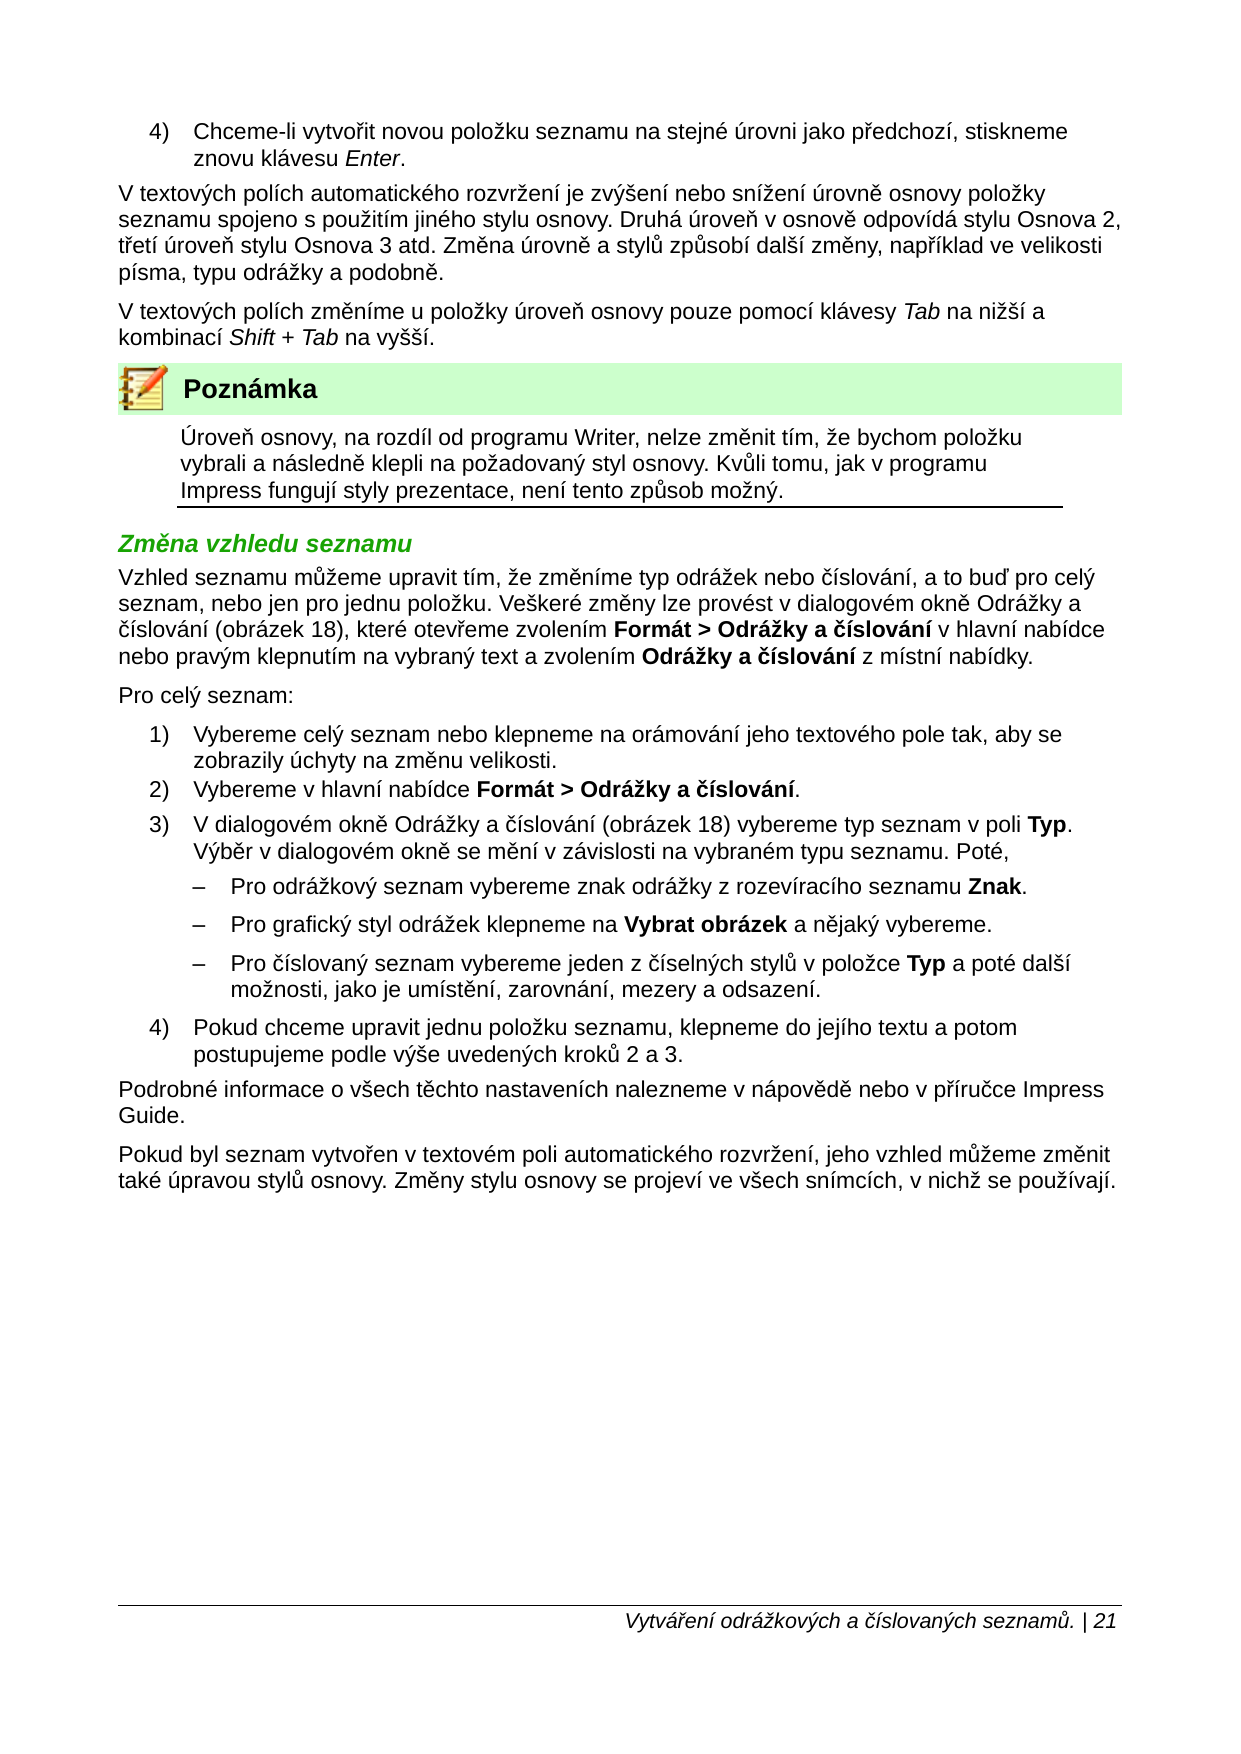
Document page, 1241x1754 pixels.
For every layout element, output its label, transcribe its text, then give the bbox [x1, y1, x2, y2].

list Pro celý seznam: [118, 682, 1122, 708]
text V textových polích automatického rozvržení je zvýšení nebo snížení úrovně osnovy položky seznamu spojeno s použitím jiného stylu osnovy. Druhá úroveň v osnově odpovídá stylu Osnova 2, třetí úroveň stylu Osnova 3 atd. Změna úrovně a stylů způsobí další změny, například ve velikosti písma, typu odrážky a podobně. [118, 180, 1122, 285]
subtitle Poznámka [118, 363, 1122, 415]
list Pokud chceme upravit jednu položku seznamu, klepneme do jejího textu a potom postupujeme podle výše uvedených kroků 2 a 3. [169, 1014, 1122, 1067]
picture [119, 363, 170, 414]
list Pro odrážkový seznam vybereme znak odrážky z rozevíracího seznamu Znak. [192, 873, 1122, 899]
text Vzhled seznamu můžeme upravit tím, že změníme typ odrážek nebo číslování, a to buď pro celý seznam, nebo jen pro jednu položku. Veškeré změny lze provést v dialogovém okně Odrážky a číslování (obrázek 18), které otevřeme zvolením Formát > Odrážky a číslování v hlavní nabídce nebo pravým klepnutím na vybraný text a zvolením Odrážky a číslování z místní nabídky. [118, 564, 1122, 669]
list V dialogovém okně Odrážky a číslování (obrázek 18) vybereme typ seznam v poli Typ. Výběr v dialogovém okně se mění v závislosti na vybraném typu seznamu. Poté, [169, 811, 1122, 864]
text Podrobné informace o všech těchto nastaveních nalezneme v nápovědě nebo v příručce Impress Guide. [118, 1076, 1122, 1129]
list Pro číslovaný seznam vybereme jeden z číselných stylů v položce Typ a poté další možnosti, jako je umístění, zarovnání, mezery a odsazení. [192, 950, 1122, 1002]
list Vybereme v hlavní nabídce Formát > Odrážky a číslování. [169, 776, 1122, 803]
subtitle Změna vzhledu seznamu [118, 529, 1122, 558]
list Chceme-li vytvořit novou položku seznamu na stejné úrovni jako předchozí, stiskneme znovu klávesu Enter. [169, 118, 1122, 171]
text Úroveň osnovy, na rozdíl od programu Writer, nelze změnit tím, že bychom položku vybrali a následně klepli na požadovaný styl osnovy. Kvůli tomu, jak v programu Impress fungují styly prezentace, není tento způsob možný. [177, 421, 1063, 506]
list Vybereme celý seznam nebo klepneme na orámování jeho textového pole tak, aby se zobrazily úchyty na změnu velikosti. [169, 721, 1122, 773]
list Pro grafický styl odrážek klepneme na Vybrat obrázek a nějaký vybereme. [192, 911, 1122, 938]
text Pokud byl seznam vytvořen v textovém poli automatického rozvržení, jeho vzhled můžeme změnit také úpravou stylů osnovy. Změny stylu osnovy se projeví ve všech snímcích, v nichž se používají. [118, 1141, 1122, 1194]
text V textových polích změníme u položky úroveň osnovy pouze pomocí klávesy Tab na nižší a kombinací Shift + Tab na vyšší. [118, 298, 1122, 350]
